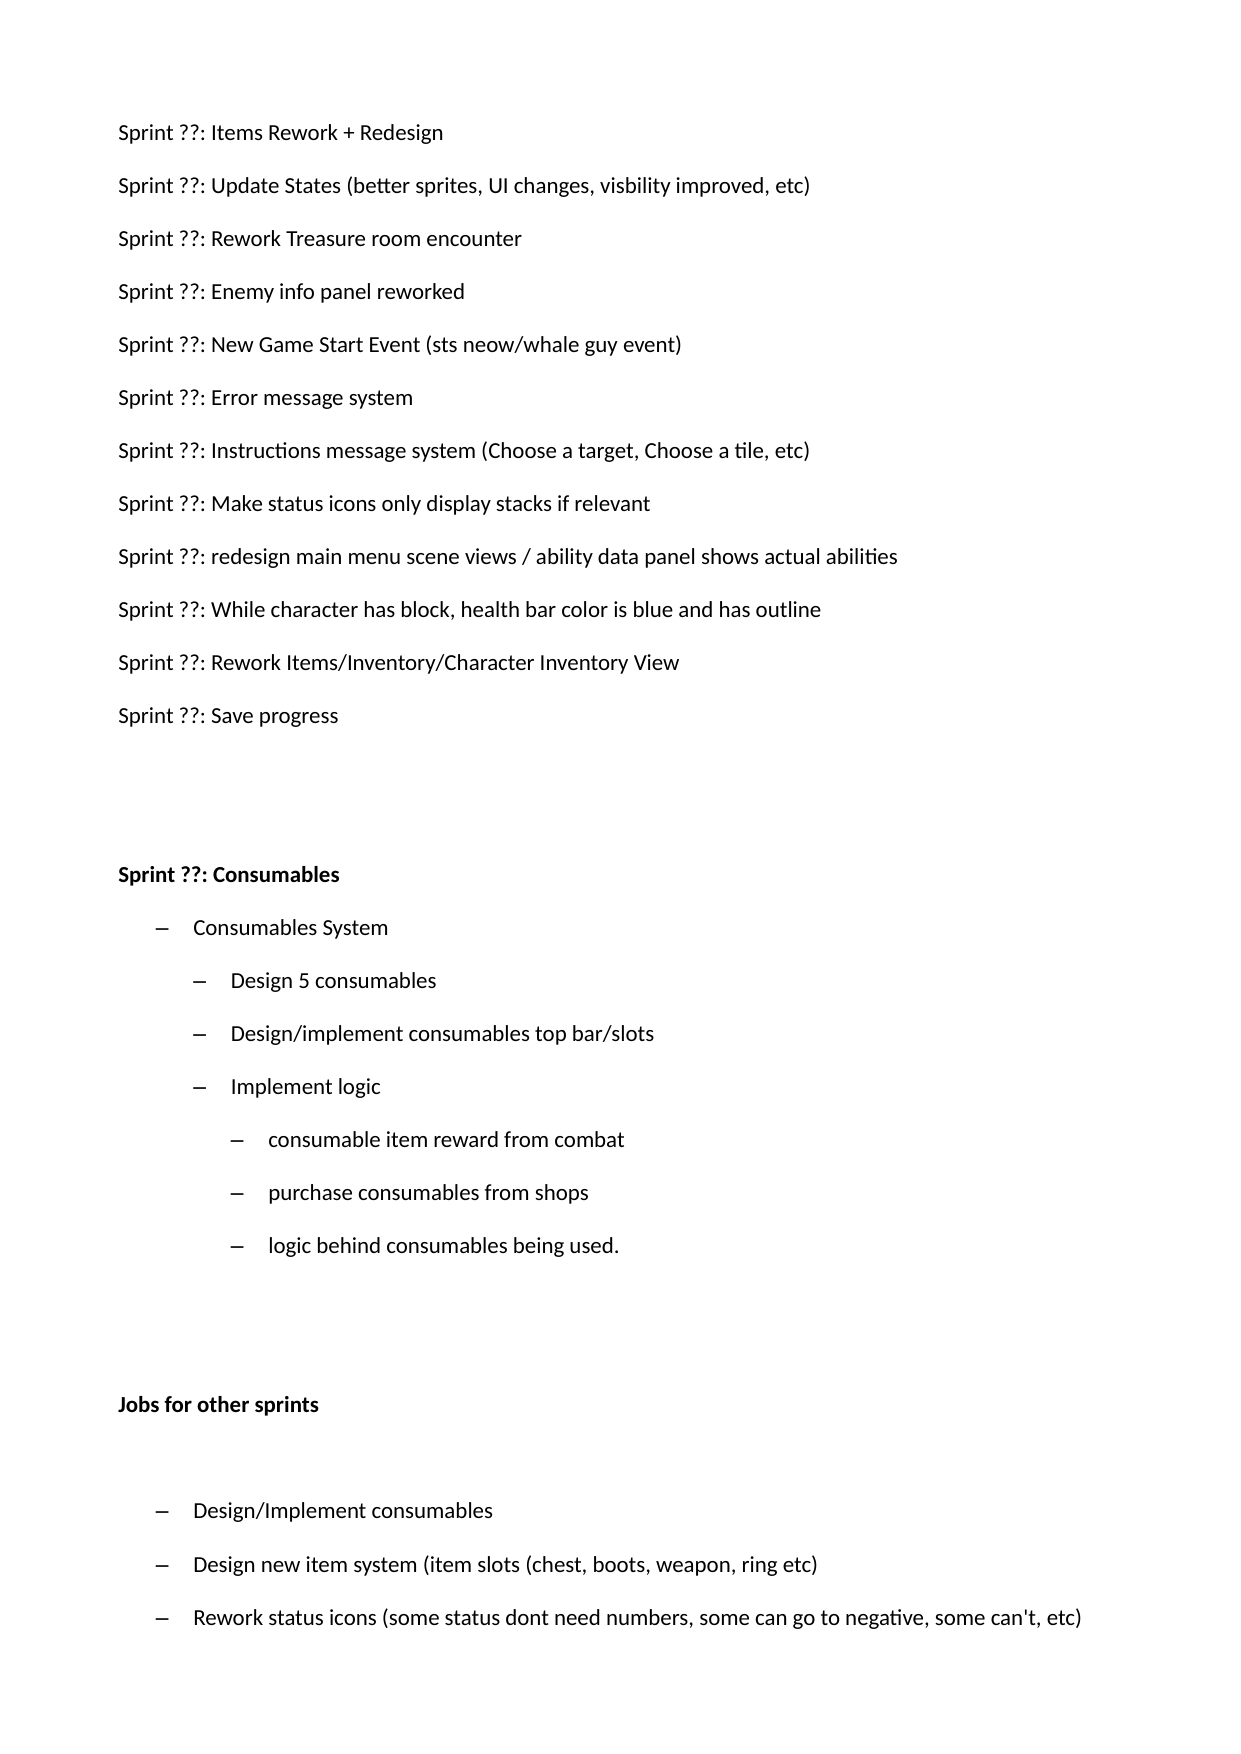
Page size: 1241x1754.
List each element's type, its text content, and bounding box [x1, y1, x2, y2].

text Sprint ??: Rework Treasure room encounter [118, 224, 1122, 252]
text Sprint ??: Items Rework + Redesign [118, 118, 1122, 146]
text Sprint ??: Enemy info panel reworked [118, 277, 1122, 305]
list Implement logic [193, 1072, 1122, 1101]
text Sprint ??: New Game Start Event (sts neow/whale guy event) [118, 330, 1122, 358]
list logic behind consumables being used. [231, 1232, 1122, 1259]
list Consumables System [156, 913, 1122, 941]
text Sprint ??: redesign main menu scene views / ability data panel shows actual abilities [118, 542, 1122, 570]
text Sprint ??: Make status icons only display stacks if relevant [118, 489, 1122, 517]
list Design/implement consumables top bar/slots [193, 1019, 1122, 1047]
text Sprint ??: Instructions message system (Choose a target, Choose a tile, etc) [118, 436, 1122, 464]
text Sprint ??: Error message system [118, 383, 1122, 411]
list Design 5 consumables [193, 966, 1122, 994]
text Sprint ??: Consumables [118, 860, 1122, 888]
text Sprint ??: While character has block, health bar color is blue and has outline [118, 595, 1122, 623]
text Sprint ??: Save progress [118, 701, 1122, 729]
list purchase consumables from shops [231, 1178, 1122, 1207]
text Jobs for other sprints [118, 1391, 1122, 1419]
list Design/Implement consumables [156, 1497, 1122, 1525]
text Sprint ??: Rework Items/Inventory/Character Inventory View [118, 648, 1122, 676]
list Rework status icons (some status dont need numbers, some can go to negative, some can't, etc) [156, 1603, 1122, 1631]
list consumable item reward from combat [231, 1126, 1122, 1153]
text Sprint ??: Update States (better sprites, UI changes, visbility improved, etc) [118, 171, 1122, 199]
list Design new item system (item slots (chest, boots, weapon, ring etc) [156, 1550, 1122, 1578]
